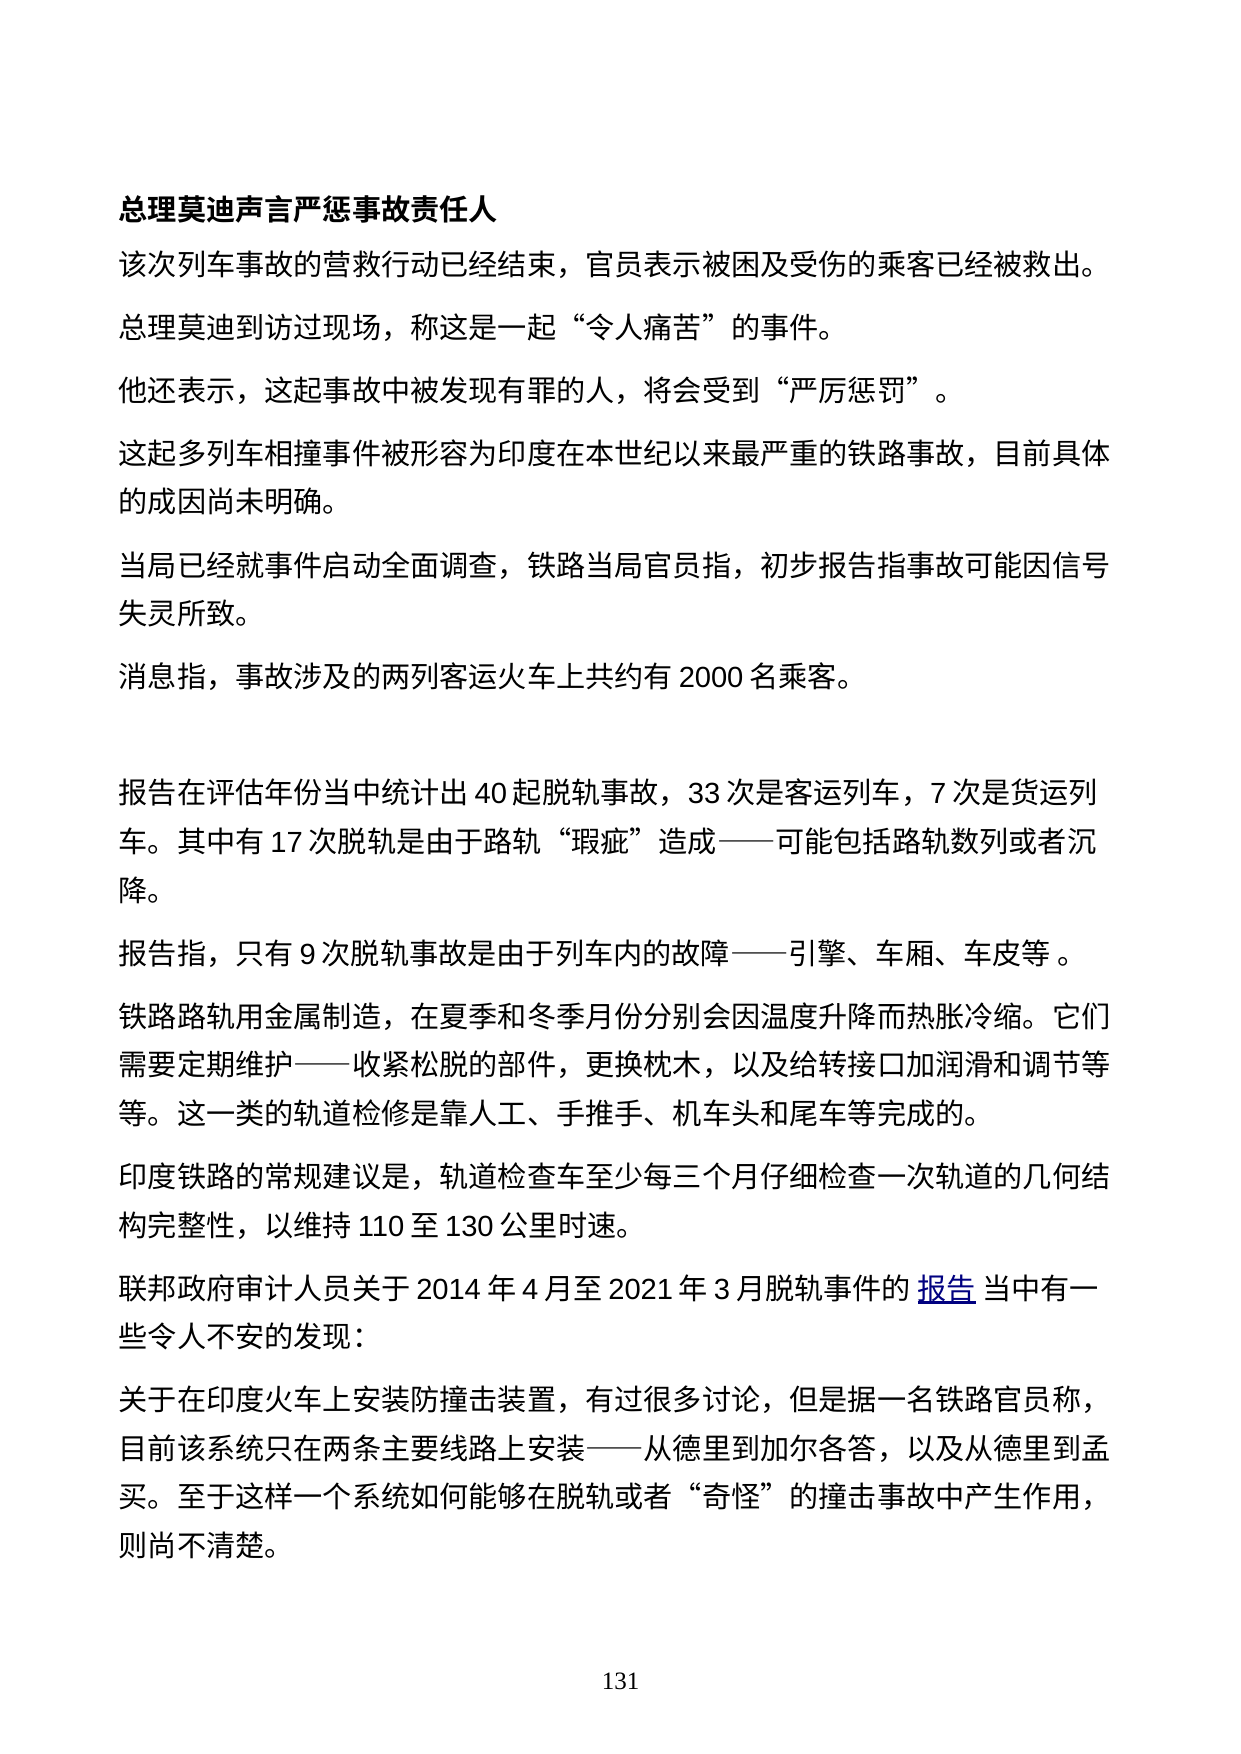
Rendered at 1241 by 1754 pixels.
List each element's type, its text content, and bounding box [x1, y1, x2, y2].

text 报告指，只有9次脱轨事故是由于列车内的故障——引擎、车厢、车皮等 。 [118, 930, 1122, 972]
text 印度铁路的常规建议是，轨道检查车至少每三个月仔细检查一次轨道的几何结构完整性，以维持110至130公里时速。 [118, 1153, 1122, 1244]
text 消息指，事故涉及的两列客运火车上共约有2000名乘客。 [118, 654, 1122, 696]
text 他还表示，这起事故中被发现有罪的人，将会受到“严厉惩罚”。 [118, 367, 1122, 409]
text 这起多列车相撞事件被形容为印度在本世纪以来最严重的铁路事故，目前具体的成因尚未明确。 [118, 430, 1122, 521]
text 总理莫迪到访过现场，称这是一起“令人痛苦”的事件。 [118, 304, 1122, 346]
text 报告在评估年份当中统计出40起脱轨事故，33次是客运列车，7次是货运列车。其中有17次脱轨是由于路轨“瑕疵”造成——可能包括路轨数列或者沉降。 [118, 770, 1122, 909]
text 当局已经就事件启动全面调查，铁路当局官员指，初步报告指事故可能因信号失灵所致。 [118, 542, 1122, 633]
text 关于在印度火车上安装防撞击装置，有过很多讨论，但是据一名铁路官员称，目前该系统只在两条主要线路上安装——从德里到加尔各答，以及从德里到孟买。至于这样一个系统如何能够在脱轨或者“奇怪”的撞击事故中产生作用，则尚不清楚。 [118, 1377, 1122, 1565]
subtitle 总理莫迪声言严惩事故责任人 [118, 186, 1122, 228]
text 铁路路轨用金属制造，在夏季和冬季月份分别会因温度升降而热胀冷缩。它们需要定期维护——收紧松脱的部件，更换枕木，以及给转接口加润滑和调节等等。这一类的轨道检修是靠人工、手推手、机车头和尾车等完成的。 [118, 993, 1122, 1133]
text 联邦政府审计人员关于2014年4月至2021年3月脱轨事件的 报告 当中有一些令人不安的发现： [118, 1265, 1122, 1356]
text 该次列车事故的营救行动已经结束，官员表示被困及受伤的乘客已经被救出。 [118, 241, 1122, 283]
